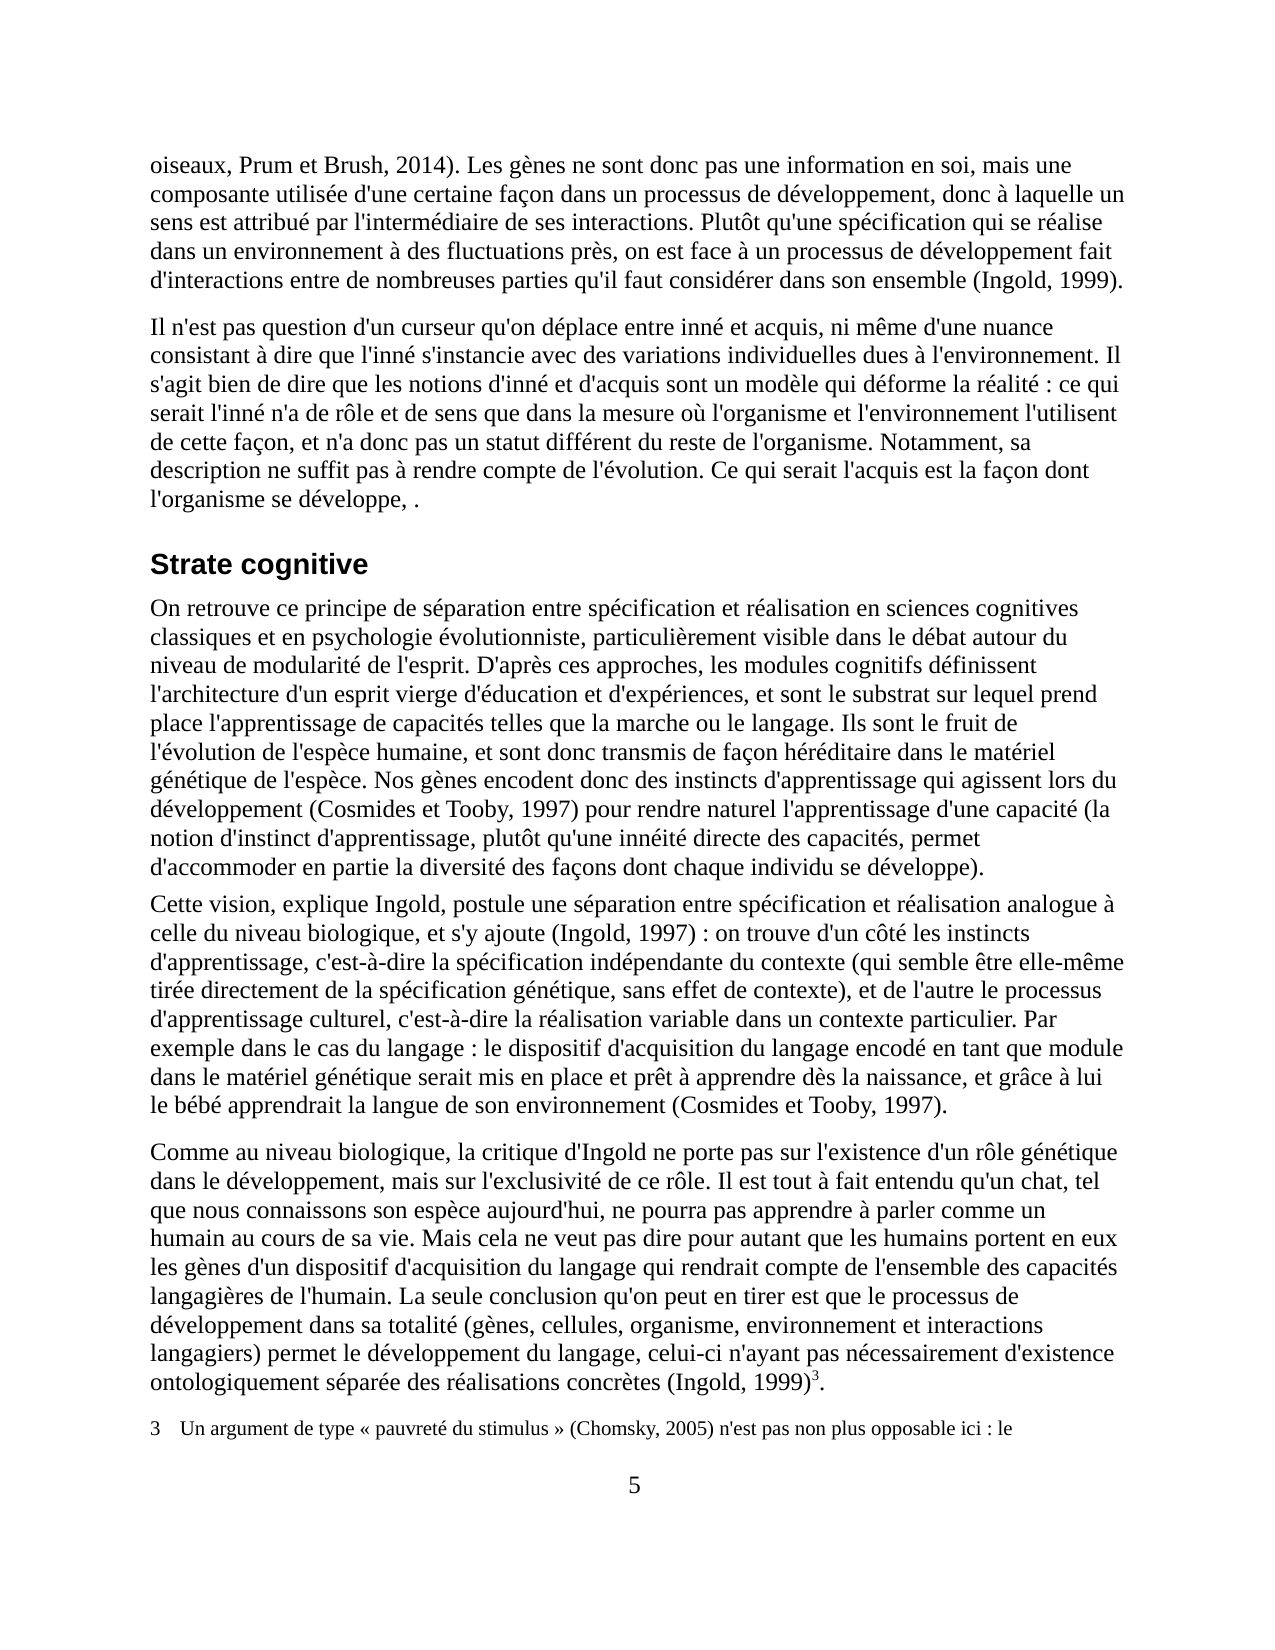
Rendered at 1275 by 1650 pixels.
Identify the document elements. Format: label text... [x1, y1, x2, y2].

text Un argument de type « pauvreté du stimulus » (Chomsky, 2005) n'est pas non plus opposable ici : le [150, 1416, 1125, 1440]
text Il n'est pas question d'un curseur qu'on déplace entre inné et acquis, ni même d'une nuance consistant à dire que l'inné s'instancie avec des variations individuelles dues à l'environnement. Il s'agit bien de dire que les notions d'inné et d'acquis sont un modèle qui déforme la réalité : ce qui serait l'inné n'a de rôle et de sens que dans la mesure où l'organisme et l'environnement l'utilisent de cette façon, et n'a donc pas un statut différent du reste de l'organisme. Notamment, sa description ne suffit pas à rendre compte de l'évolution. Ce qui serait l'acquis est la façon dont l'organisme se développe, . [150, 312, 1125, 513]
text On retrouve ce principe de séparation entre spécification et réalisation en sciences cognitives classiques et en psychologie évolutionniste, particulièrement visible dans le débat autour du niveau de modularité de l'esprit. D'après ces approches, les modules cognitifs définissent l'architecture d'un esprit vierge d'éducation et d'expériences, et sont le substrat sur lequel prend place l'apprentissage de capacités telles que la marche ou le langage. Ils sont le fruit de l'évolution de l'espèce humaine, et sont donc transmis de façon héréditaire dans le matériel génétique de l'espèce. Nos gènes encodent donc des instincts d'apprentissage qui agissent lors du développement (Cosmides et Tooby, 1997) pour rendre naturel l'apprentissage d'une capacité (la notion d'instinct d'apprentissage, plutôt qu'une innéité directe des capacités, permet d'accommoder en partie la diversité des façons dont chaque individu se développe). [150, 593, 1125, 880]
subtitle Strate cognitive [150, 547, 1125, 580]
text oiseaux, Prum et Brush, 2014). Les gènes ne sont donc pas une information en soi, mais une composante utilisée d'une certaine façon dans un processus de développement, donc à laquelle un sens est attribué par l'intermédiaire de ses interactions. Plutôt qu'une spécification qui se réalise dans un environnement à des fluctuations près, on est face à un processus de développement fait d'interactions entre de nombreuses parties qu'il faut considérer dans son ensemble (Ingold, 1999). [150, 150, 1125, 294]
text Cette vision, explique Ingold, postule une séparation entre spécification et réalisation analogue à celle du niveau biologique, et s'y ajoute (Ingold, 1997) : on trouve d'un côté les instincts d'apprentissage, c'est-à-dire la spécification indépendante du contexte (qui semble être elle-même tirée directement de la spécification génétique, sans effet de contexte), et de l'autre le processus d'apprentissage culturel, c'est-à-dire la réalisation variable dans un contexte particulier. Par exemple dans le cas du langage : le dispositif d'acquisition du langage encodé en tant que module dans le matériel génétique serait mis en place et prêt à apprendre dès la naissance, et grâce à lui le bébé apprendrait la langue de son environnement (Cosmides et Tooby, 1997). [150, 889, 1125, 1119]
text Comme au niveau biologique, la critique d'Ingold ne porte pas sur l'existence d'un rôle génétique dans le développement, mais sur l'exclusivité de ce rôle. Il est tout à fait entendu qu'un chat, tel que nous connaissons son espèce aujourd'hui, ne pourra pas apprendre à parler comme un humain au cours de sa vie. Mais cela ne veut pas dire pour autant que les humains portent en eux les gènes d'un dispositif d'acquisition du langage qui rendrait compte de l'ensemble des capacités langagières de l'humain. La seule conclusion qu'on peut en tirer est que le processus de développement dans sa totalité (gènes, cellules, organisme, environnement et interactions langagiers) permet le développement du langage, celui-ci n'ayant pas nécessairement d'existence ontologiquement séparée des réalisations concrètes (Ingold, 1999). [150, 1137, 1125, 1396]
